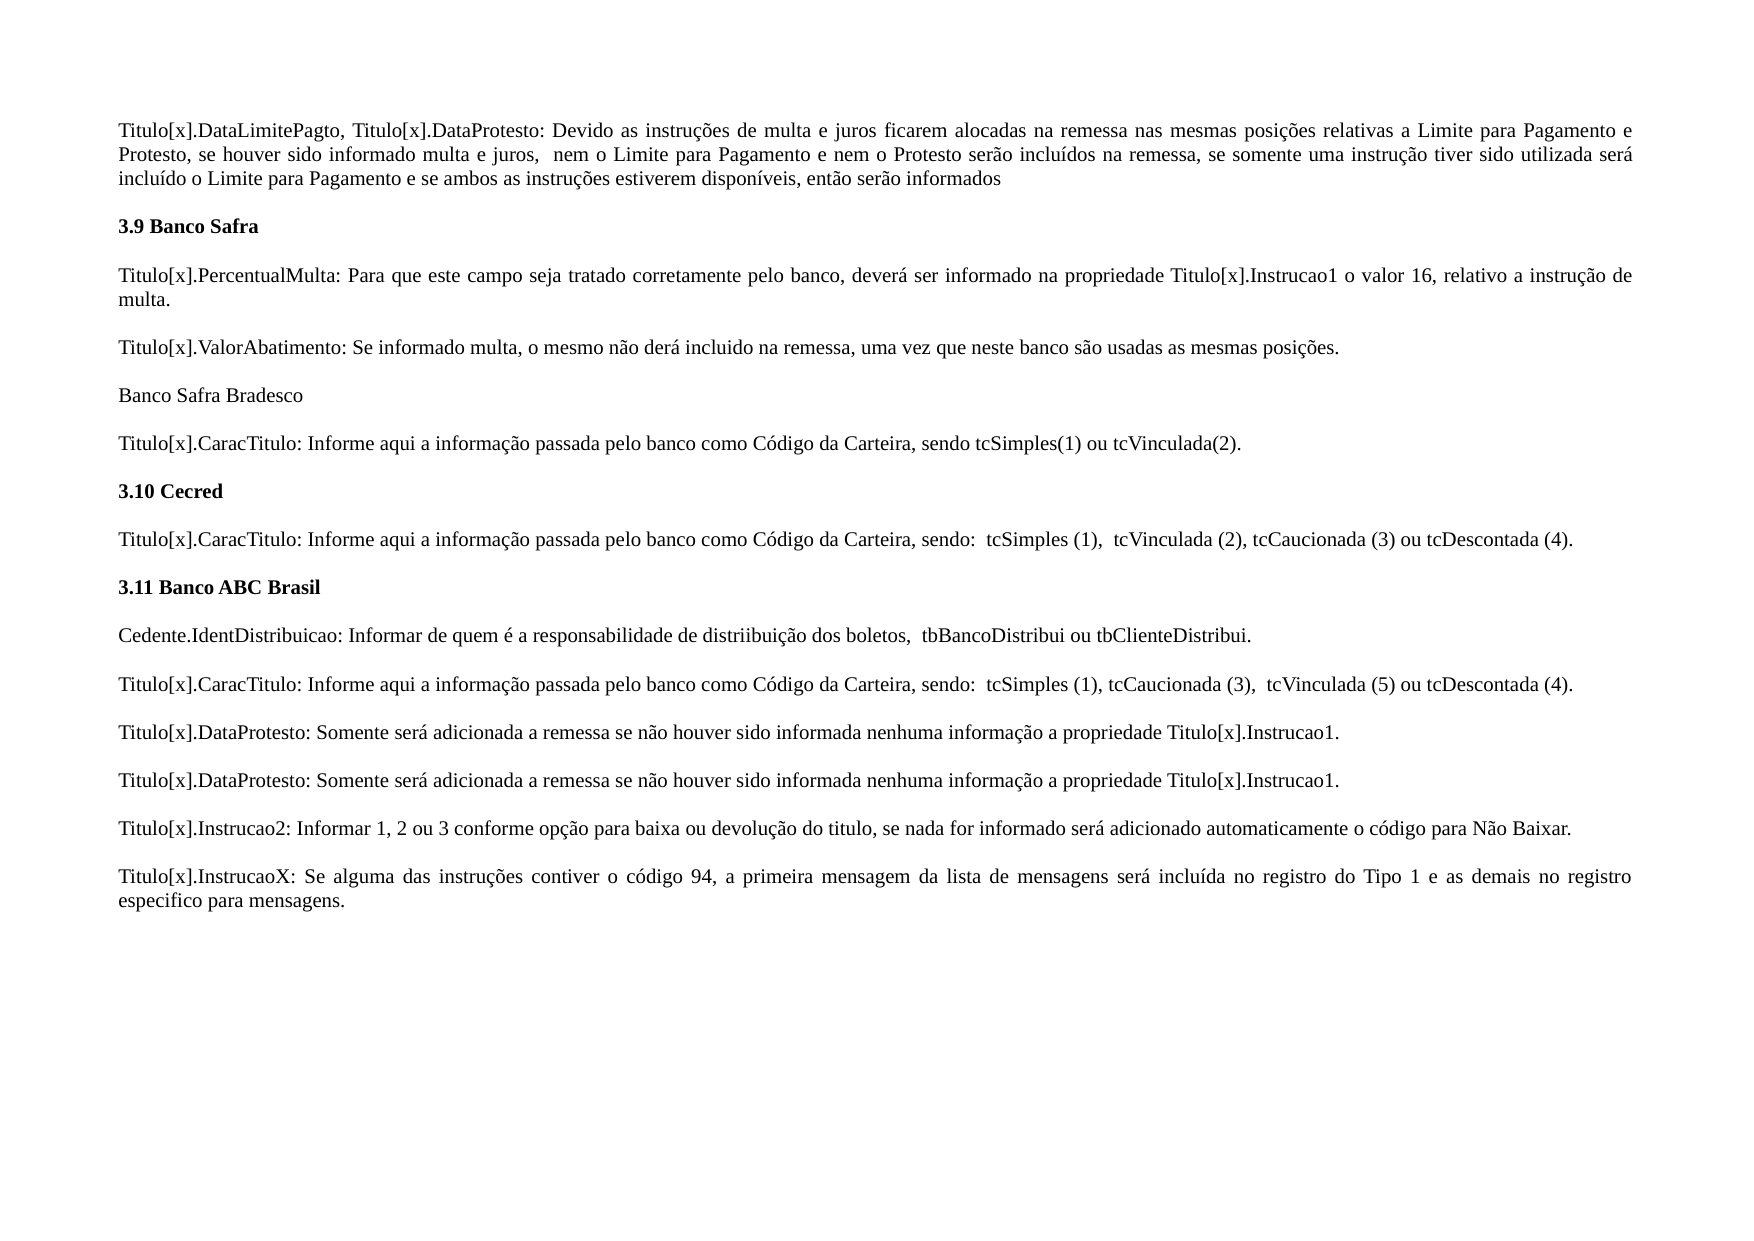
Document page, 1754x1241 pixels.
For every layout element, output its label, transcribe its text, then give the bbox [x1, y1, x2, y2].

text Titulo[x].DataProtesto: Somente será adicionada a remessa se não houver sido informada nenhuma informação a propriedade Titulo[x].Instrucao1. [118, 768, 1636, 792]
text Titulo[x].Instrucao2: Informar 1, 2 ou 3 conforme opção para baixa ou devolução do titulo, se nada for informado será adicionado automaticamente o código para Não Baixar. [118, 816, 1636, 840]
text 3.9 Banco Safra [118, 214, 1636, 238]
text Titulo[x].DataLimitePagto, Titulo[x].DataProtesto: Devido as instruções de multa e juros ficarem alocadas na remessa nas mesmas posições relativas a Limite para Pagamento e Protesto, se houver sido informado multa e juros, nem o Limite para Pagamento e nem o Protesto serão incluídos na remessa, se somente uma instrução tiver sido utilizada será incluído o Limite para Pagamento e se ambos as instruções estiverem disponíveis, então serão informados [118, 118, 1636, 190]
text Titulo[x].CaracTitulo: Informe aqui a informação passada pelo banco como Código da Carteira, sendo tcSimples(1) ou tcVinculada(2). [118, 431, 1636, 455]
text Titulo[x].PercentualMulta: Para que este campo seja tratado corretamente pelo banco, deverá ser informado na propriedade Titulo[x].Instrucao1 o valor 16, relativo a instrução de multa. [118, 262, 1636, 311]
text Titulo[x].DataProtesto: Somente será adicionada a remessa se não houver sido informada nenhuma informação a propriedade Titulo[x].Instrucao1. [118, 720, 1636, 744]
text Cedente.IdentDistribuicao: Informar de quem é a responsabilidade de distriibuição dos boletos, tbBancoDistribui ou tbClienteDistribui. [118, 623, 1636, 647]
text Titulo[x].InstrucaoX: Se alguma das instruções contiver o código 94, a primeira mensagem da lista de mensagens será incluída no registro do Tipo 1 e as demais no registro especifico para mensagens. [118, 864, 1636, 912]
text 3.10 Cecred [118, 479, 1636, 503]
text 3.11 Banco ABC Brasil [118, 575, 1636, 599]
text Banco Safra Bradesco [118, 383, 1636, 407]
text Titulo[x].CaracTitulo: Informe aqui a informação passada pelo banco como Código da Carteira, sendo: tcSimples (1), tcCaucionada (3), tcVinculada (5) ou tcDescontada (4). [118, 672, 1636, 696]
text Titulo[x].CaracTitulo: Informe aqui a informação passada pelo banco como Código da Carteira, sendo: tcSimples (1), tcVinculada (2), tcCaucionada (3) ou tcDescontada (4). [118, 527, 1636, 551]
text Titulo[x].ValorAbatimento: Se informado multa, o mesmo não derá incluido na remessa, uma vez que neste banco são usadas as mesmas posições. [118, 335, 1636, 359]
